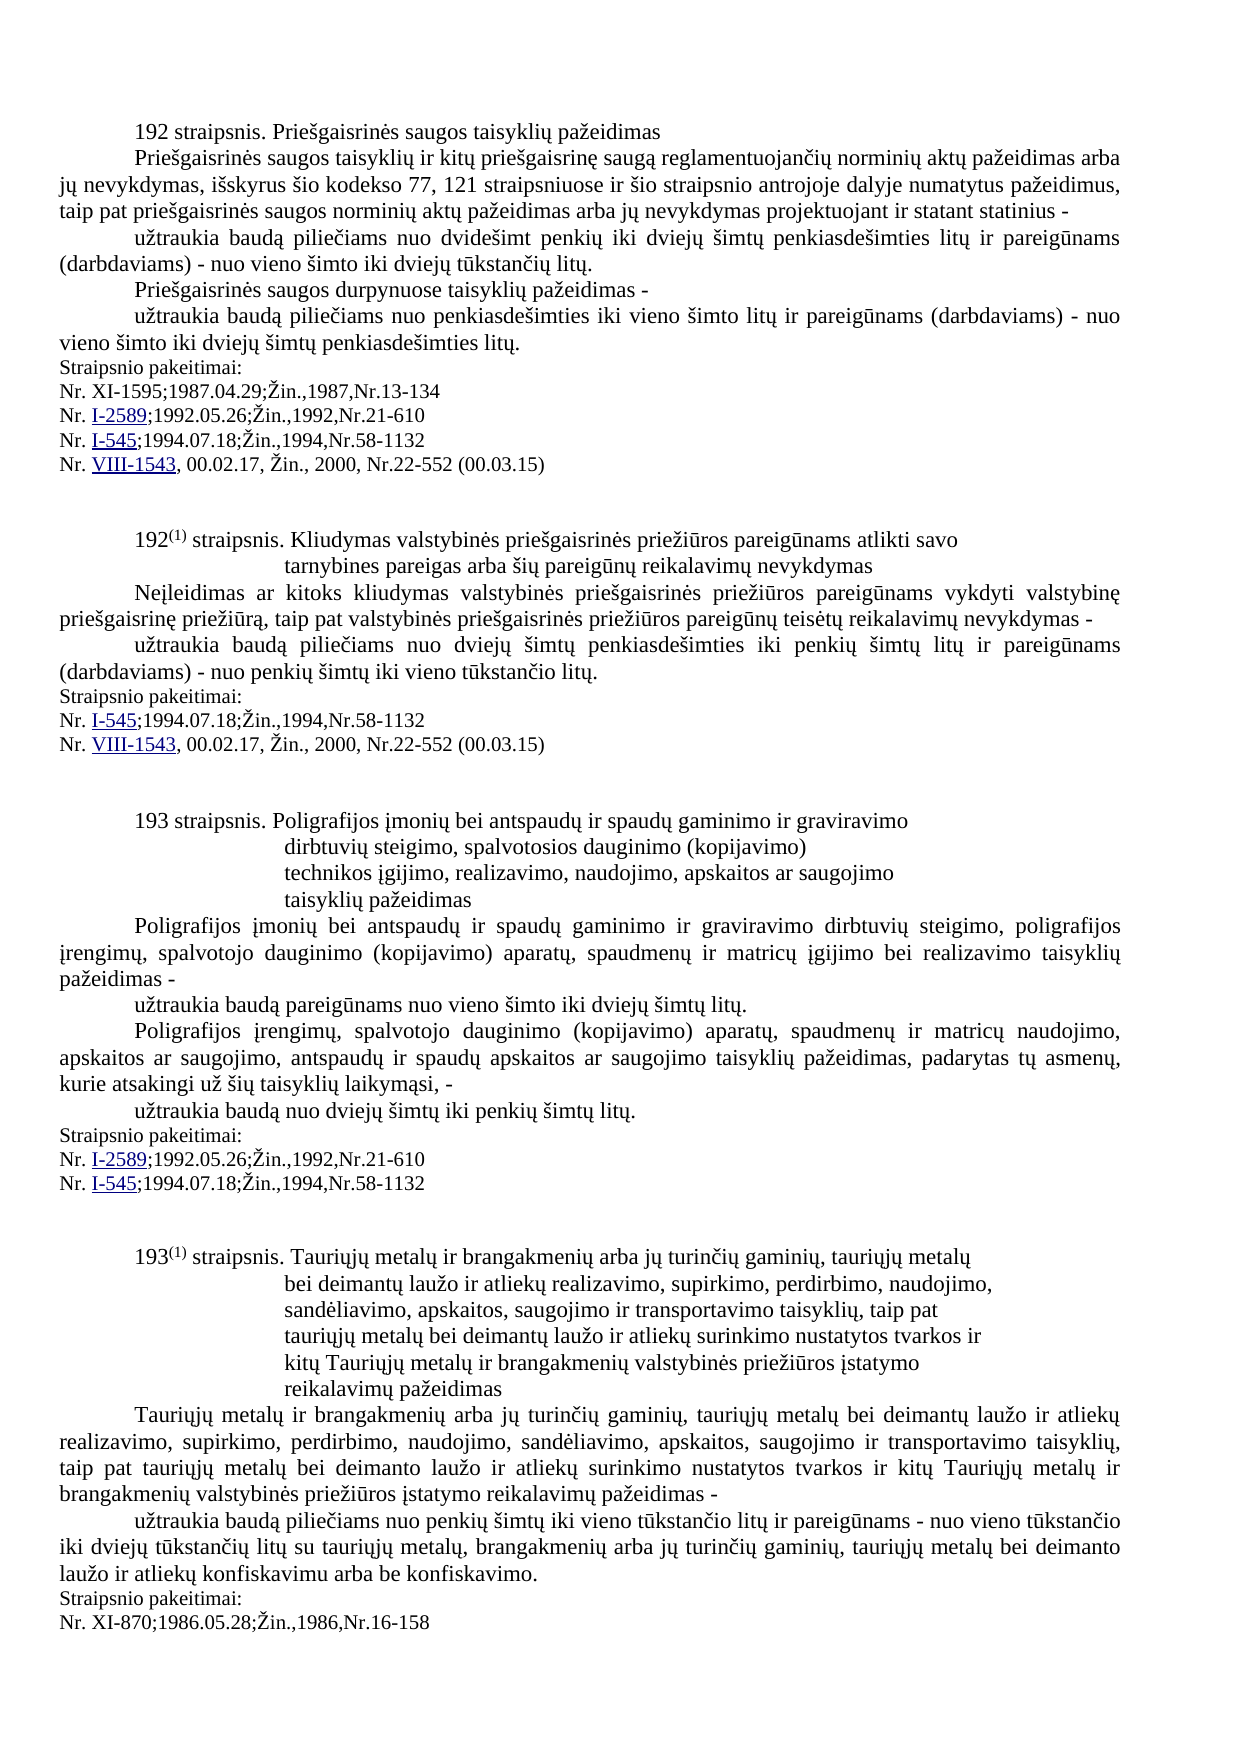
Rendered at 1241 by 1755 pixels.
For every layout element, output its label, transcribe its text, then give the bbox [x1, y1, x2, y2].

text Priešgaisrinės saugos taisyklių ir kitų priešgaisrinę saugą reglamentuojančių norminių aktų pažeidimas arba jų nevykdymas, išskyrus šio kodekso 77, 121 straipsniuose ir šio straipsnio antrojoje dalyje numatytus pažeidimus, taip pat priešgaisrinės saugos norminių aktų pažeidimas arba jų nevykdymas projektuojant ir statant statinius - [59, 144, 1122, 223]
text Nr. I-545;1994.07.18;Žin.,1994,Nr.58-1132 [59, 708, 1122, 732]
text Straipsnio pakeitimai: [59, 355, 1122, 379]
text Poligrafijos įrengimų, spalvotojo dauginimo (kopijavimo) aparatų, spaudmenų ir matricų naudojimo, apskaitos ar saugojimo, antspaudų ir spaudų apskaitos ar saugojimo taisyklių pažeidimas, padarytas tų asmenų, kurie atsakingi už šių taisyklių laikymąsi, - [59, 1018, 1122, 1097]
text Nr. XI-870;1986.05.28;Žin.,1986,Nr.16-158 [59, 1610, 1122, 1634]
text Nr. I-545;1994.07.18;Žin.,1994,Nr.58-1132 [59, 427, 1122, 452]
text sandėliavimo, apskaitos, saugojimo ir transportavimo taisyklių, taip pat [284, 1296, 1122, 1322]
text dirbtuvių steigimo, spalvotosios dauginimo (kopijavimo) [209, 833, 1122, 859]
text Nr. VIII-1543, 00.02.17, Žin., 2000, Nr.22-552 (00.03.15) [59, 732, 1122, 756]
text technikos įgijimo, realizavimo, naudojimo, apskaitos ar saugojimo [209, 859, 1122, 886]
text Straipsnio pakeitimai: [59, 1123, 1122, 1147]
text taisyklių pažeidimas [209, 886, 1122, 912]
text 192(1) straipsnis. Kliudymas valstybinės priešgaisrinės priežiūros pareigūnams atlikti savo [134, 526, 1122, 552]
text 193 straipsnis. Poligrafijos įmonių bei antspaudų ir spaudų gaminimo ir graviravimo [59, 807, 1122, 833]
text Nr. I-2589;1992.05.26;Žin.,1992,Nr.21-610 [59, 403, 1122, 427]
text Tauriųjų metalų ir brangakmenių arba jų turinčių gaminių, tauriųjų metalų bei deimantų laužo ir atliekų realizavimo, supirkimo, perdirbimo, naudojimo, sandėliavimo, apskaitos, saugojimo ir transportavimo taisyklių, taip pat tauriųjų metalų bei deimanto laužo ir atliekų surinkimo nustatytos tvarkos ir kitų Tauriųjų metalų ir brangakmenių valstybinės priežiūros įstatymo reikalavimų pažeidimas - [59, 1401, 1122, 1507]
text reikalavimų pažeidimas [284, 1375, 1122, 1401]
text užtraukia baudą piliečiams nuo penkiasdešimties iki vieno šimto litų ir pareigūnams (darbdaviams) - nuo vieno šimto iki dviejų šimtų penkiasdešimties litų. [59, 303, 1122, 355]
text užtraukia baudą piliečiams nuo dviejų šimtų penkiasdešimties iki penkių šimtų litų ir pareigūnams (darbdaviams) - nuo penkių šimtų iki vieno tūkstančio litų. [59, 631, 1122, 684]
text užtraukia baudą nuo dviejų šimtų iki penkių šimtų litų. [59, 1097, 1122, 1123]
text kitų Tauriųjų metalų ir brangakmenių valstybinės priežiūros įstatymo [284, 1349, 1122, 1375]
text Priešgaisrinės saugos durpynuose taisyklių pažeidimas - [59, 276, 1122, 303]
text Neįleidimas ar kitoks kliudymas valstybinės priešgaisrinės priežiūros pareigūnams vykdyti valstybinę priešgaisrinę priežiūrą, taip pat valstybinės priešgaisrinės priežiūros pareigūnų teisėtų reikalavimų nevykdymas - [59, 579, 1122, 631]
text užtraukia baudą piliečiams nuo dvidešimt penkių iki dviejų šimtų penkiasdešimties litų ir pareigūnams (darbdaviams) - nuo vieno šimto iki dviejų tūkstančių litų. [59, 223, 1122, 276]
text užtraukia baudą pareigūnams nuo vieno šimto iki dviejų šimtų litų. [59, 991, 1122, 1018]
text bei deimantų laužo ir atliekų realizavimo, supirkimo, perdirbimo, naudojimo, [284, 1270, 1122, 1296]
text tarnybines pareigas arba šių pareigūnų reikalavimų nevykdymas [284, 552, 1122, 579]
text Nr. I-2589;1992.05.26;Žin.,1992,Nr.21-610 [59, 1147, 1122, 1171]
text užtraukia baudą piliečiams nuo penkių šimtų iki vieno tūkstančio litų ir pareigūnams - nuo vieno tūkstančio iki dviejų tūkstančių litų su tauriųjų metalų, brangakmenių arba jų turinčių gaminių, tauriųjų metalų bei deimanto laužo ir atliekų konfiskavimu arba be konfiskavimo. [59, 1507, 1122, 1586]
text Nr. I-545;1994.07.18;Žin.,1994,Nr.58-1132 [59, 1171, 1122, 1195]
text 193(1) straipsnis. Tauriųjų metalų ir brangakmenių arba jų turinčių gaminių, tauriųjų metalų [134, 1243, 1122, 1270]
text Straipsnio pakeitimai: [59, 1586, 1122, 1610]
text 192 straipsnis. Priešgaisrinės saugos taisyklių pažeidimas [59, 118, 1122, 144]
text tauriųjų metalų bei deimantų laužo ir atliekų surinkimo nustatytos tvarkos ir [284, 1322, 1122, 1349]
text Straipsnio pakeitimai: [59, 684, 1122, 708]
text Poligrafijos įmonių bei antspaudų ir spaudų gaminimo ir graviravimo dirbtuvių steigimo, poligrafijos įrengimų, spalvotojo dauginimo (kopijavimo) aparatų, spaudmenų ir matricų įgijimo bei realizavimo taisyklių pažeidimas - [59, 912, 1122, 991]
text Nr. XI-1595;1987.04.29;Žin.,1987,Nr.13-134 [59, 379, 1122, 403]
text Nr. VIII-1543, 00.02.17, Žin., 2000, Nr.22-552 (00.03.15) [59, 452, 1122, 476]
